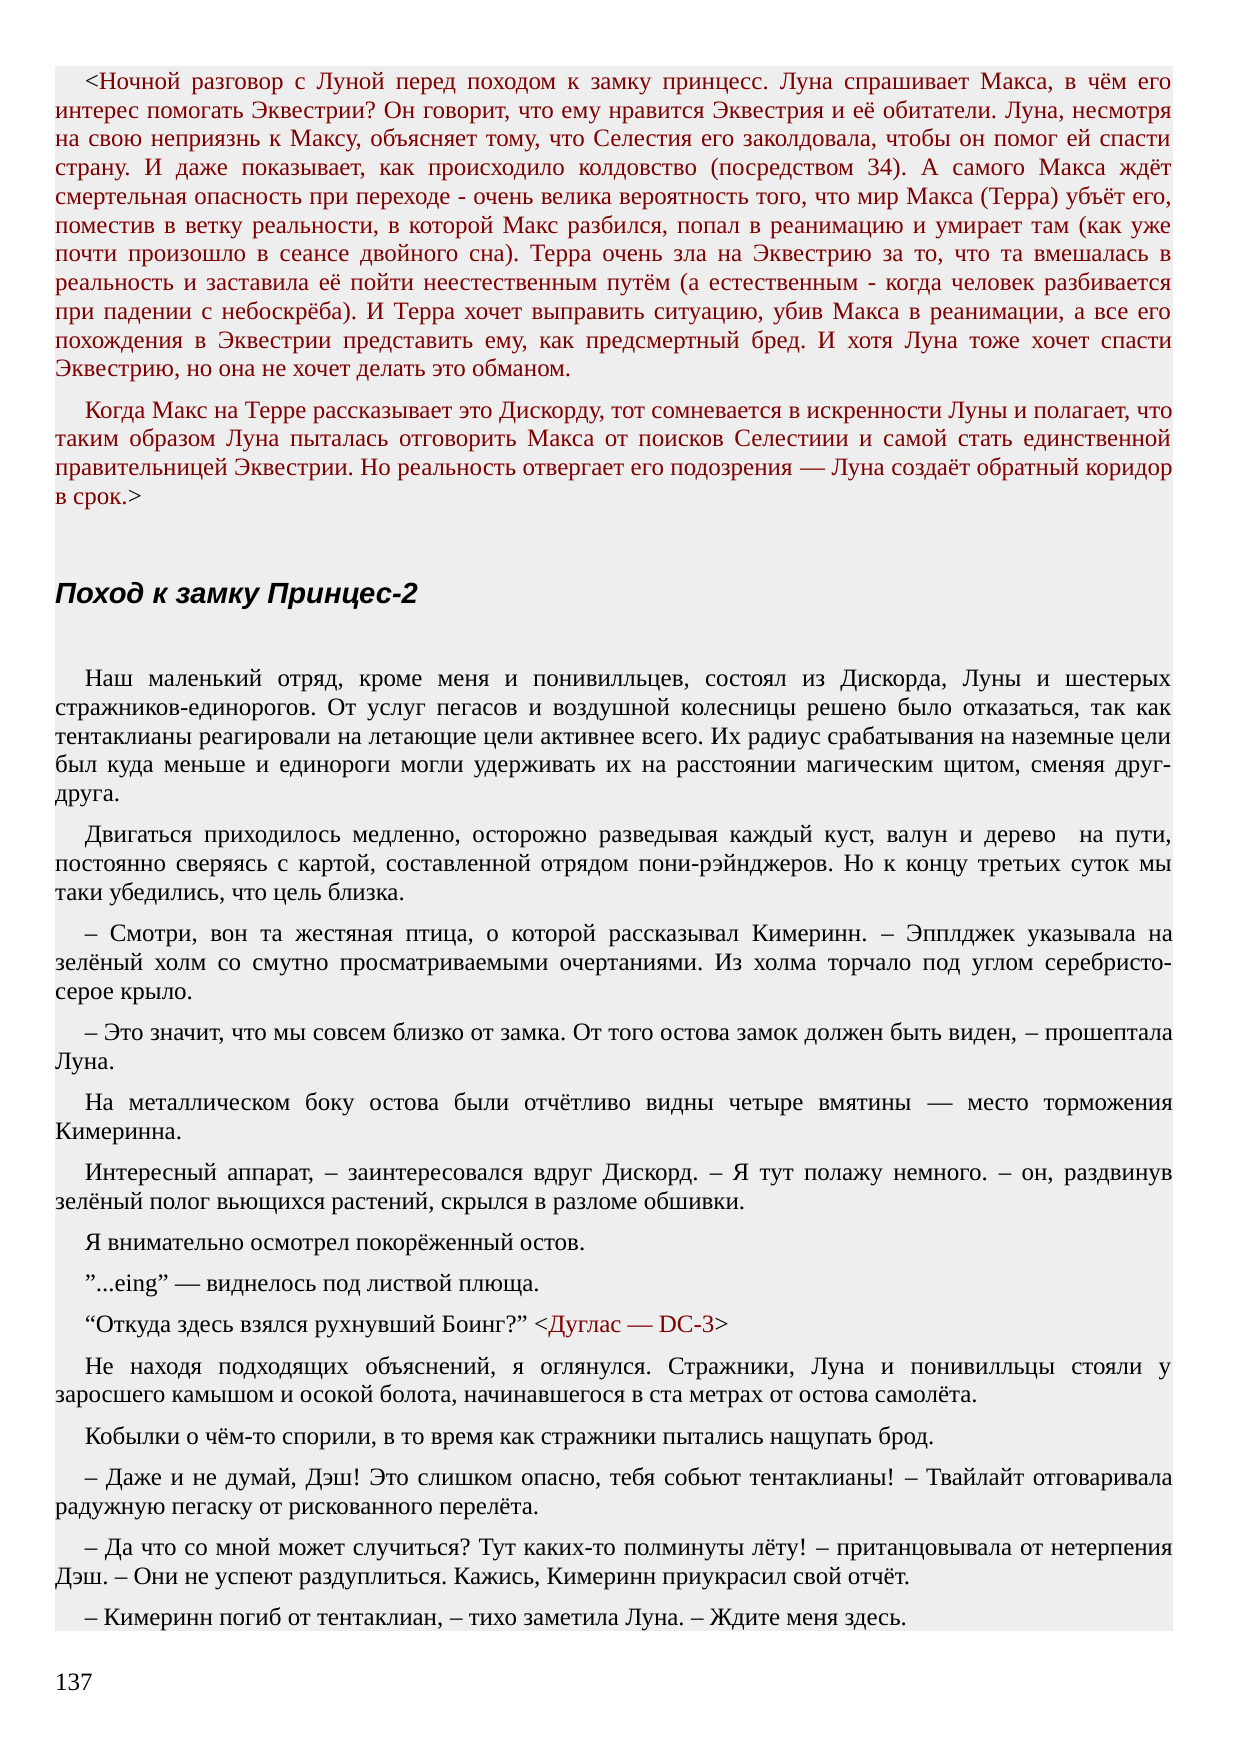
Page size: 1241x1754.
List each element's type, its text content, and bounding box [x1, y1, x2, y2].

text – Кимеринн погиб от тентаклиан, – тихо заметила Луна. – Ждите меня здесь. [55, 1602, 1173, 1631]
text Наш маленький отряд, кроме меня и понивилльцев, состоял из Дискорда, Луны и шестерых стражников-единорогов. От услуг пегасов и воздушной колесницы решено было отказаться, так как тентаклианы реагировали на летающие цели активнее всего. Их радиус срабатывания на наземные цели был куда меньше и единороги могли удерживать их на расстоянии магическим щитом, сменяя друг-друга. [55, 663, 1173, 807]
text – Да что со мной может случиться? Тут каких-то полминуты лёту! – пританцовывала от нетерпения Дэш. – Они не успеют раздуплиться. Кажись, Кимеринн приукрасил свой отчёт. [55, 1532, 1173, 1589]
text Не находя подходящих объяснений, я оглянулся. Стражники, Луна и понивилльцы стояли у заросшего камышом и осокой болота, начинавшегося в ста метрах от остова самолёта. [55, 1351, 1173, 1408]
subtitle Поход к замку Принцес-2 [55, 576, 1173, 609]
text – Это значит, что мы совсем близко от замка. От того остова замок должен быть виден, – прошептала Луна. [55, 1017, 1173, 1074]
text – Смотри, вон та жестяная птица, о которой рассказывал Кимеринн. – Эпплджек указывала на зелёный холм со смутно просматриваемыми очертаниями. Из холма торчало под углом серебристо-серое крыло. [55, 918, 1173, 1004]
text Я внимательно осмотрел покорёженный остов. [55, 1227, 1173, 1256]
text ”...eing” — виднелось под листвой плюща. [55, 1268, 1173, 1297]
text – Даже и не думай, Дэш! Это слишком опасно, тебя собьют тентаклианы! – Твайлайт отговаривала радужную пегаску от рискованного перелёта. [55, 1462, 1173, 1519]
text На металлическом боку остова были отчётливо видны четыре вмятины — место торможения Кимеринна. [55, 1087, 1173, 1144]
text Двигаться приходилось медленно, осторожно разведывая каждый куст, валун и дерево на пути, постоянно сверяясь с картой, составленной отрядом пони-рэйнджеров. Но к концу третьих суток мы таки убедились, что цель близка. [55, 819, 1173, 906]
text “Откуда здесь взялся рухнувший Боинг?” <Дуглас — DC-3> [55, 1309, 1173, 1338]
text Кобылки о чём-то спорили, в то время как стражники пытались нащупать брод. [55, 1421, 1173, 1449]
text Когда Макс на Терре рассказывает это Дискорду, тот сомневается в искренности Луны и полагает, что таким образом Луна пыталась отговорить Макса от поисков Селестиии и самой стать единственной правительницей Эквестрии. Но реальность отвергает его подозрения — Луна создаёт обратный коридор в срок.> [55, 395, 1173, 510]
text <Ночной разговор с Луной перед походом к замку принцесс. Луна спрашивает Макса, в чём его интерес помогать Эквестрии? Он говорит, что ему нравится Эквестрия и её обитатели. Луна, несмотря на свою неприязнь к Максу, объясняет тому, что Селестия его заколдовала, чтобы он помог ей спасти страну. И даже показывает, как происходило колдовство (посредством 34). А самого Макса ждёт смертельная опасность при переходе - очень велика вероятность того, что мир Макса (Терра) убъёт его, поместив в ветку реальности, в которой Макс разбился, попал в реанимацию и умирает там (как уже почти произошло в сеансе двойного сна). Терра очень зла на Эквестрию за то, что та вмешалась в реальность и заставила её пойти неестественным путём (а естественным - когда человек разбивается при падении с небоскрёба). И Терра хочет выправить ситуацию, убив Макса в реанимации, а все его похождения в Эквестрии представить ему, как предсмертный бред. И хотя Луна тоже хочет спасти Эквестрию, но она не хочет делать это обманом. [55, 66, 1173, 382]
text Интересный аппарат, – заинтересовался вдруг Дискорд. – Я тут полажу немного. – он, раздвинув зелёный полог вьющихся растений, скрылся в разломе обшивки. [55, 1157, 1173, 1214]
